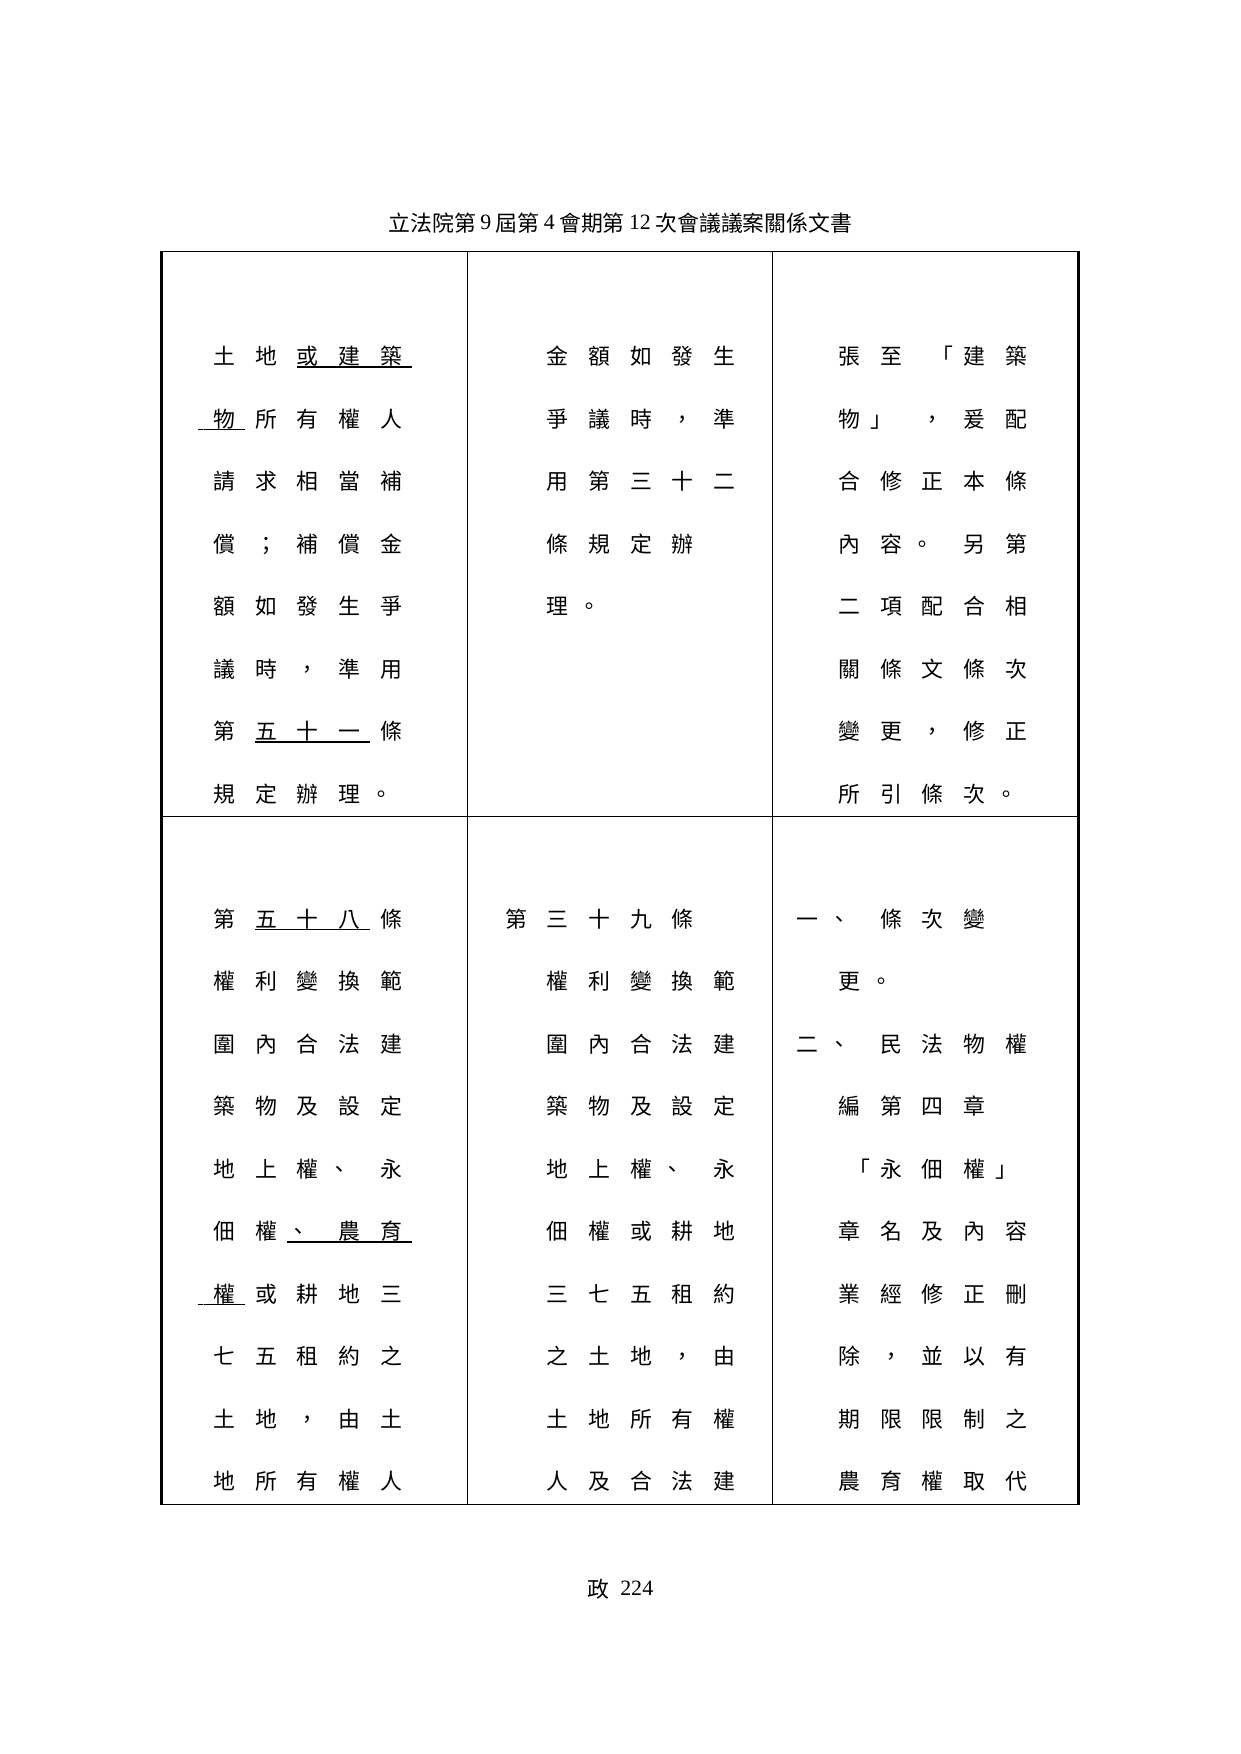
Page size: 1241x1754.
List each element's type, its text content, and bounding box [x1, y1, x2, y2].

table_cell 土地或建築物所有權人請求相當補償；補償金額如發生爭議時，準用第五十一條規定辦理。 [163, 252, 467, 816]
table_cell 張至「建築物」，爰配合修正本條內容。另第二項配合相關條文條次變更，修正所引條次。 [773, 252, 1077, 816]
table_cell 第三十九條 權利變換範圍內合法建築物及設定地上權、永佃權或耕地三七五租約之土地，由土地所有權人及合法建 [468, 817, 772, 1504]
table_cell 一、條次變更。 二、民法物權編第四章「永佃權」章名及內容業經修正刪除，並以有期限限制之農育權取代 [773, 817, 1077, 1504]
table_cell 金額如發生爭議時，準用第三十二條規定辦理。 [468, 252, 772, 816]
table_cell 第五十八條 權利變換範圍內合法建築物及設定地上權、永佃權、農育權或耕地三七五租約之土地，由土地所有權人 [163, 817, 467, 1504]
